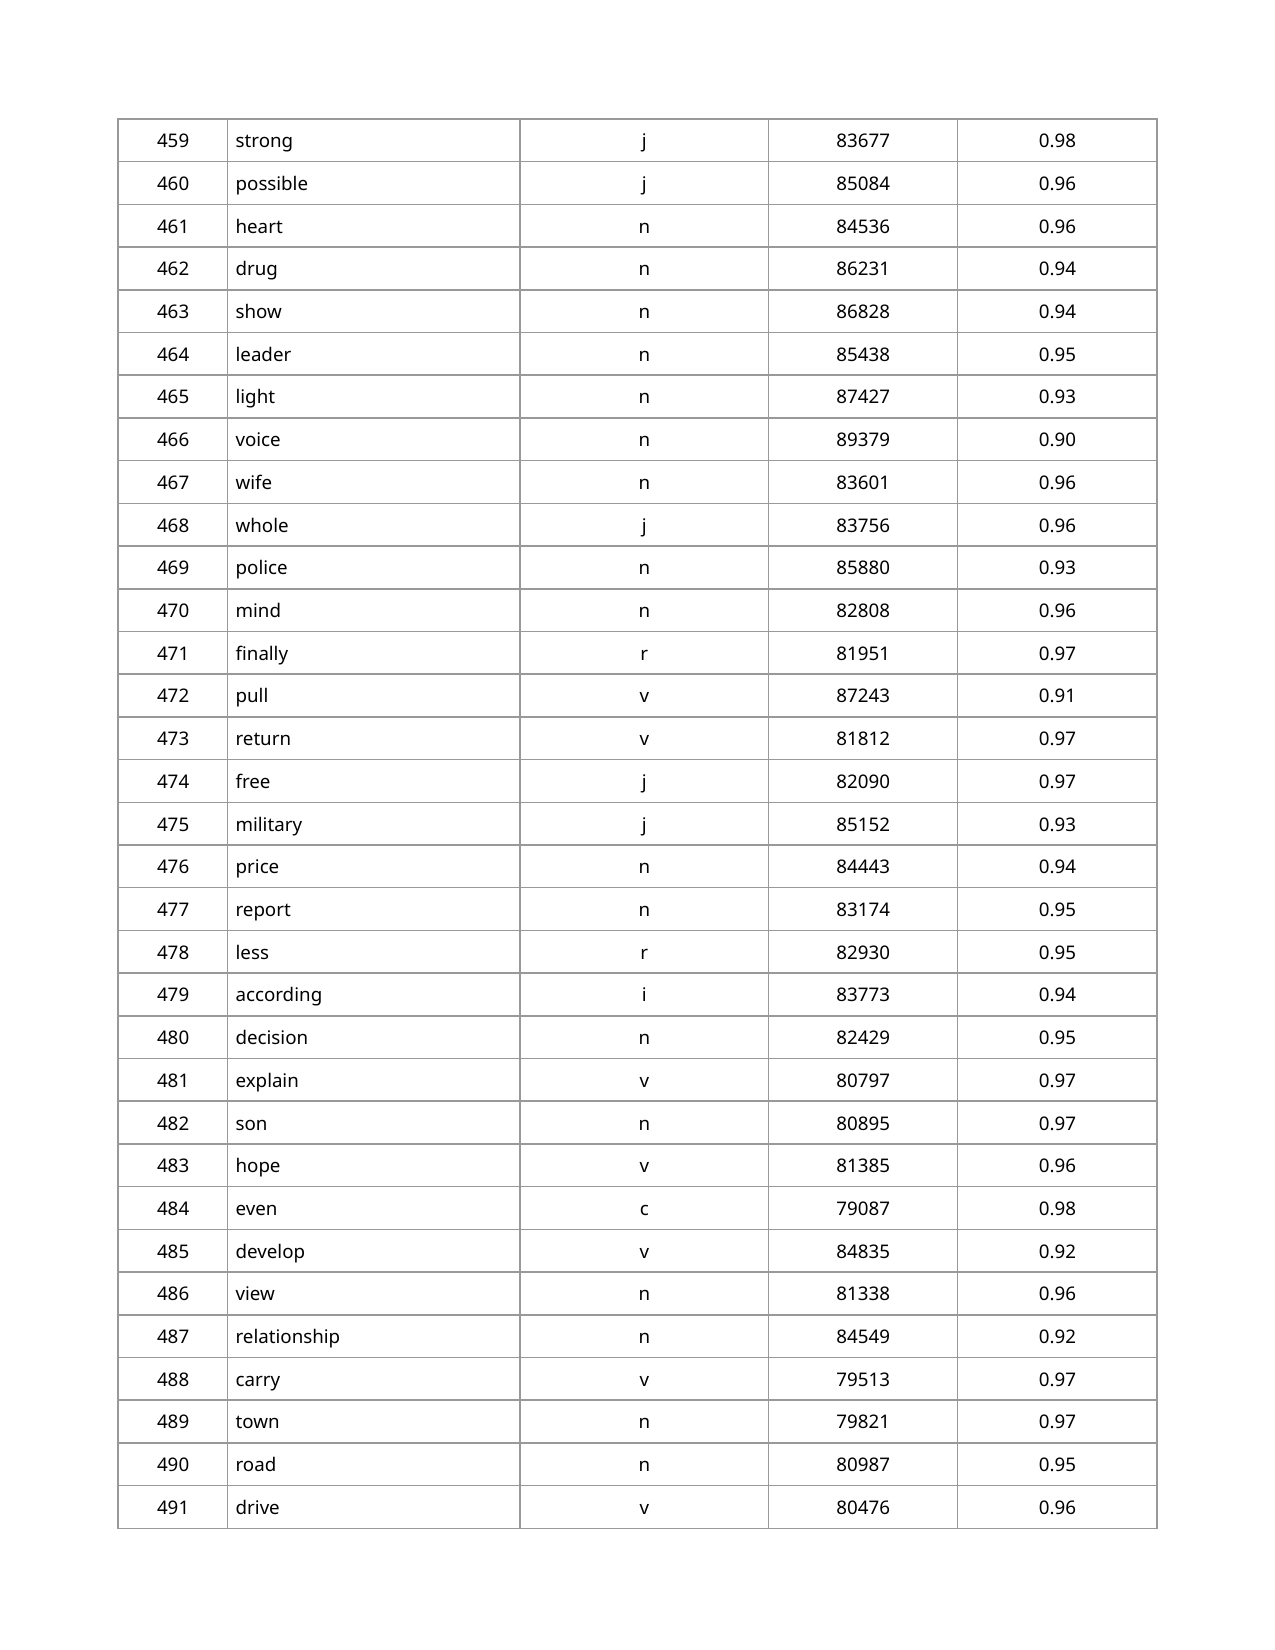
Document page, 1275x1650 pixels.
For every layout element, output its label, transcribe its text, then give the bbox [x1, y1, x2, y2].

table_cell free [228, 760, 519, 801]
table_cell 82808 [769, 590, 957, 631]
table_cell 467 [119, 461, 227, 502]
table_cell n [521, 547, 768, 588]
table_cell 86828 [769, 291, 957, 332]
table_cell 79087 [769, 1187, 957, 1228]
table_cell 81338 [769, 1273, 957, 1314]
table_cell v [521, 1358, 768, 1399]
table_cell 0.95 [958, 888, 1156, 929]
table_cell develop [228, 1230, 519, 1271]
table_cell 489 [119, 1401, 227, 1442]
table_cell 473 [119, 718, 227, 759]
table_cell 0.96 [958, 1486, 1156, 1527]
table_cell town [228, 1401, 519, 1442]
table_cell 84536 [769, 205, 957, 246]
table_cell 85880 [769, 547, 957, 588]
table_cell son [228, 1102, 519, 1143]
table_cell 81812 [769, 718, 957, 759]
table_cell n [521, 248, 768, 289]
table_cell 0.97 [958, 1401, 1156, 1442]
table_cell 479 [119, 974, 227, 1015]
table_cell 0.94 [958, 248, 1156, 289]
table_cell 0.92 [958, 1316, 1156, 1357]
table_cell whole [228, 504, 519, 545]
table_cell 81951 [769, 632, 957, 673]
table_cell 0.97 [958, 1102, 1156, 1143]
table_cell c [521, 1187, 768, 1228]
table_cell 83677 [769, 120, 957, 161]
table_cell strong [228, 120, 519, 161]
table_cell 0.91 [958, 675, 1156, 716]
table_cell n [521, 333, 768, 374]
table_cell 486 [119, 1273, 227, 1314]
table_cell 0.97 [958, 1059, 1156, 1100]
table_cell return [228, 718, 519, 759]
table_cell 0.96 [958, 504, 1156, 545]
table_cell 83756 [769, 504, 957, 545]
table_cell v [521, 1486, 768, 1527]
table_cell 82090 [769, 760, 957, 801]
table_cell 85152 [769, 803, 957, 844]
table_cell finally [228, 632, 519, 673]
table_cell 0.94 [958, 291, 1156, 332]
table_cell relationship [228, 1316, 519, 1357]
table_cell 89379 [769, 419, 957, 460]
table_cell 484 [119, 1187, 227, 1228]
table_cell 462 [119, 248, 227, 289]
table_cell n [521, 205, 768, 246]
table_cell 469 [119, 547, 227, 588]
table_cell 87427 [769, 376, 957, 417]
table_cell according [228, 974, 519, 1015]
table_cell 0.98 [958, 1187, 1156, 1228]
table_cell 83174 [769, 888, 957, 929]
table_cell n [521, 1017, 768, 1058]
table_cell n [521, 1102, 768, 1143]
table_cell 490 [119, 1444, 227, 1485]
table_cell 80797 [769, 1059, 957, 1100]
table_cell possible [228, 162, 519, 203]
table_cell j [521, 803, 768, 844]
table_cell 82429 [769, 1017, 957, 1058]
table_cell j [521, 120, 768, 161]
table_cell voice [228, 419, 519, 460]
table_cell 0.98 [958, 120, 1156, 161]
table_cell 80987 [769, 1444, 957, 1485]
table_cell 87243 [769, 675, 957, 716]
table_cell 80895 [769, 1102, 957, 1143]
table_cell road [228, 1444, 519, 1485]
table_cell mind [228, 590, 519, 631]
table_cell hope [228, 1145, 519, 1186]
table_cell 0.92 [958, 1230, 1156, 1271]
table_cell n [521, 846, 768, 887]
table_cell light [228, 376, 519, 417]
table_cell 488 [119, 1358, 227, 1399]
table_cell wife [228, 461, 519, 502]
table_cell 0.93 [958, 376, 1156, 417]
table_cell 0.96 [958, 590, 1156, 631]
table_cell 85438 [769, 333, 957, 374]
table_cell v [521, 718, 768, 759]
table_cell 0.97 [958, 718, 1156, 759]
table_cell leader [228, 333, 519, 374]
table_cell carry [228, 1358, 519, 1399]
table_cell r [521, 931, 768, 972]
table_cell n [521, 419, 768, 460]
table_cell 0.96 [958, 205, 1156, 246]
table_cell 459 [119, 120, 227, 161]
table_cell v [521, 1059, 768, 1100]
table_cell report [228, 888, 519, 929]
table_cell v [521, 675, 768, 716]
table_cell 482 [119, 1102, 227, 1143]
table_cell decision [228, 1017, 519, 1058]
table_cell 477 [119, 888, 227, 929]
table_cell less [228, 931, 519, 972]
table_cell 472 [119, 675, 227, 716]
table_cell 84549 [769, 1316, 957, 1357]
table_cell 83601 [769, 461, 957, 502]
table_cell 0.95 [958, 1444, 1156, 1485]
table_cell 474 [119, 760, 227, 801]
table_cell 0.96 [958, 1273, 1156, 1314]
table_cell 485 [119, 1230, 227, 1271]
table_cell 82930 [769, 931, 957, 972]
table_cell 0.96 [958, 162, 1156, 203]
table_cell 463 [119, 291, 227, 332]
table_cell 0.97 [958, 760, 1156, 801]
table_cell 471 [119, 632, 227, 673]
table_cell n [521, 1316, 768, 1357]
table_cell 464 [119, 333, 227, 374]
table_cell 487 [119, 1316, 227, 1357]
table_cell 491 [119, 1486, 227, 1527]
table_cell n [521, 1444, 768, 1485]
table_cell 84835 [769, 1230, 957, 1271]
table_cell 470 [119, 590, 227, 631]
table_cell n [521, 1401, 768, 1442]
table_cell 85084 [769, 162, 957, 203]
table_cell 480 [119, 1017, 227, 1058]
table_cell even [228, 1187, 519, 1228]
table_cell 79513 [769, 1358, 957, 1399]
table_cell 0.94 [958, 974, 1156, 1015]
table_cell drive [228, 1486, 519, 1527]
table_cell j [521, 504, 768, 545]
table_cell n [521, 1273, 768, 1314]
table_cell n [521, 888, 768, 929]
table_cell 476 [119, 846, 227, 887]
table_cell 0.95 [958, 333, 1156, 374]
table_cell explain [228, 1059, 519, 1100]
table_cell r [521, 632, 768, 673]
table_cell police [228, 547, 519, 588]
table_cell 465 [119, 376, 227, 417]
table_cell 0.95 [958, 1017, 1156, 1058]
table_cell j [521, 760, 768, 801]
table_cell 475 [119, 803, 227, 844]
table_cell 481 [119, 1059, 227, 1100]
table_cell 483 [119, 1145, 227, 1186]
table_cell 0.97 [958, 1358, 1156, 1399]
table_cell 0.97 [958, 632, 1156, 673]
table_cell 86231 [769, 248, 957, 289]
table_cell 0.95 [958, 931, 1156, 972]
table_cell v [521, 1230, 768, 1271]
table_cell pull [228, 675, 519, 716]
table_cell n [521, 291, 768, 332]
table_cell drug [228, 248, 519, 289]
table_cell 0.94 [958, 846, 1156, 887]
table_cell military [228, 803, 519, 844]
table_cell 0.96 [958, 461, 1156, 502]
table_cell 478 [119, 931, 227, 972]
table_cell n [521, 461, 768, 502]
table_cell view [228, 1273, 519, 1314]
table_cell 466 [119, 419, 227, 460]
table_cell 79821 [769, 1401, 957, 1442]
table_cell heart [228, 205, 519, 246]
table_cell price [228, 846, 519, 887]
table_cell 84443 [769, 846, 957, 887]
table_cell 460 [119, 162, 227, 203]
table_cell 81385 [769, 1145, 957, 1186]
table_cell 468 [119, 504, 227, 545]
table_cell v [521, 1145, 768, 1186]
table_cell 0.96 [958, 1145, 1156, 1186]
table_cell n [521, 590, 768, 631]
table_cell 0.93 [958, 803, 1156, 844]
table_cell 461 [119, 205, 227, 246]
table_cell show [228, 291, 519, 332]
table_cell 0.90 [958, 419, 1156, 460]
table_cell i [521, 974, 768, 1015]
table_cell n [521, 376, 768, 417]
table_cell j [521, 162, 768, 203]
table_cell 0.93 [958, 547, 1156, 588]
table_cell 83773 [769, 974, 957, 1015]
table_cell 80476 [769, 1486, 957, 1527]
